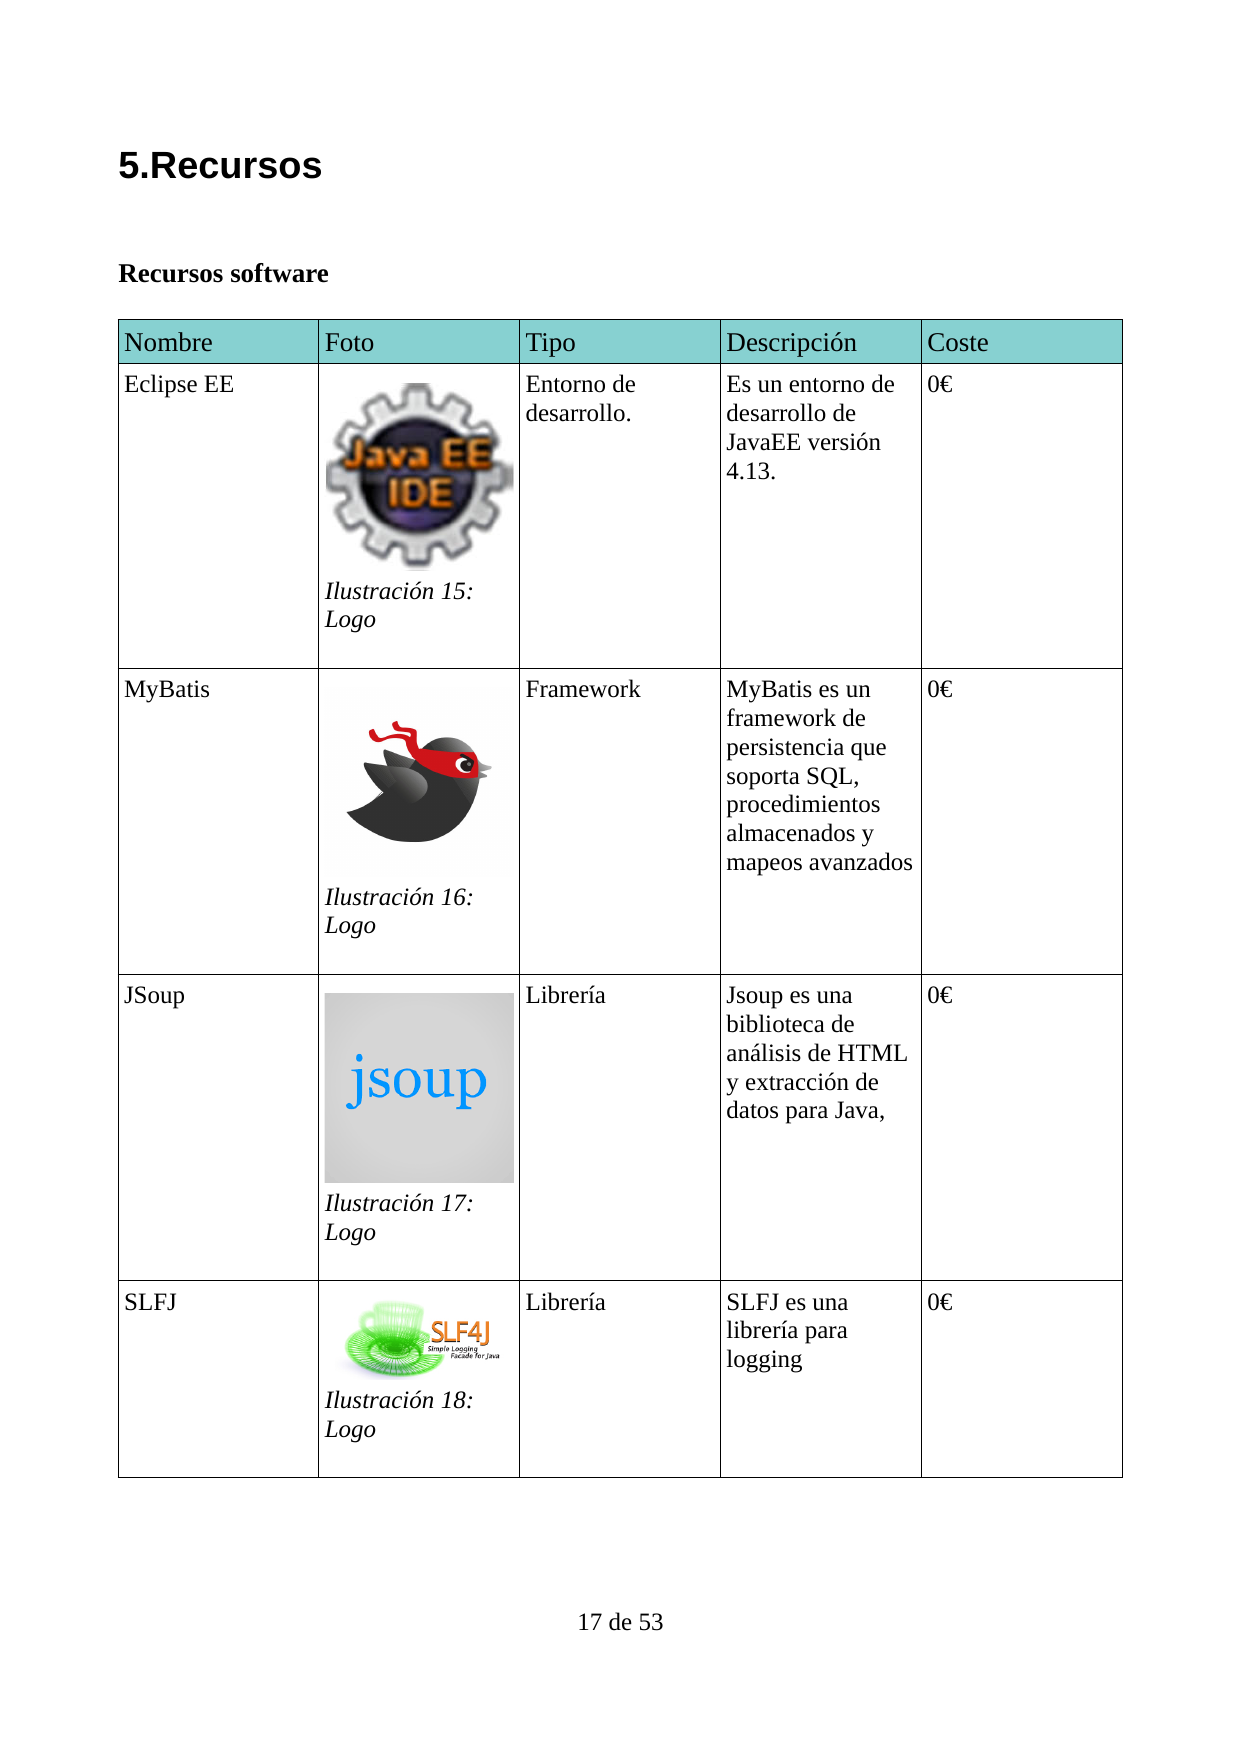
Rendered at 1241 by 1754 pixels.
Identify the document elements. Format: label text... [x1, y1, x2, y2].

table_header Foto [319, 320, 519, 363]
table_cell JSoup [119, 975, 318, 1280]
table_cell [319, 364, 519, 668]
table_cell Es un entorno de desarrollo de JavaEE versión 4.13. [721, 364, 921, 668]
table_cell Entorno de desarrollo. [520, 364, 720, 668]
picture [324, 1299, 514, 1380]
table_cell 0€ [922, 364, 1122, 668]
table_cell Framework [520, 669, 720, 974]
table_cell MyBatis [119, 669, 318, 974]
table_cell 0€ [922, 669, 1122, 974]
table_cell [319, 669, 519, 974]
table_header Coste [922, 320, 1122, 363]
picture [324, 687, 514, 877]
table_cell 0€ [922, 975, 1122, 1280]
table_header Tipo [520, 320, 720, 363]
table_cell SLFJ es una librería para logging [721, 1281, 921, 1477]
table_header Nombre [119, 320, 318, 363]
table_cell MyBatis es un framework de persistencia que soporta SQL, procedimientos almacenados y mapeos avanzados [721, 669, 921, 974]
picture [324, 382, 514, 571]
text Recursos software [118, 257, 1122, 288]
table_cell Eclipse EE [119, 364, 318, 668]
picture [324, 993, 514, 1183]
table_cell [319, 975, 519, 1280]
subtitle 5.Recursos [118, 143, 1122, 187]
table_cell Jsoup es una biblioteca de análisis de HTML y extracción de datos para Java, [721, 975, 921, 1280]
table_cell Librería [520, 1281, 720, 1477]
table_header Descripción [721, 320, 921, 363]
table_cell Librería [520, 975, 720, 1280]
table_cell 0€ [922, 1281, 1122, 1477]
table_cell SLFJ [119, 1281, 318, 1477]
table_cell [319, 1281, 519, 1477]
